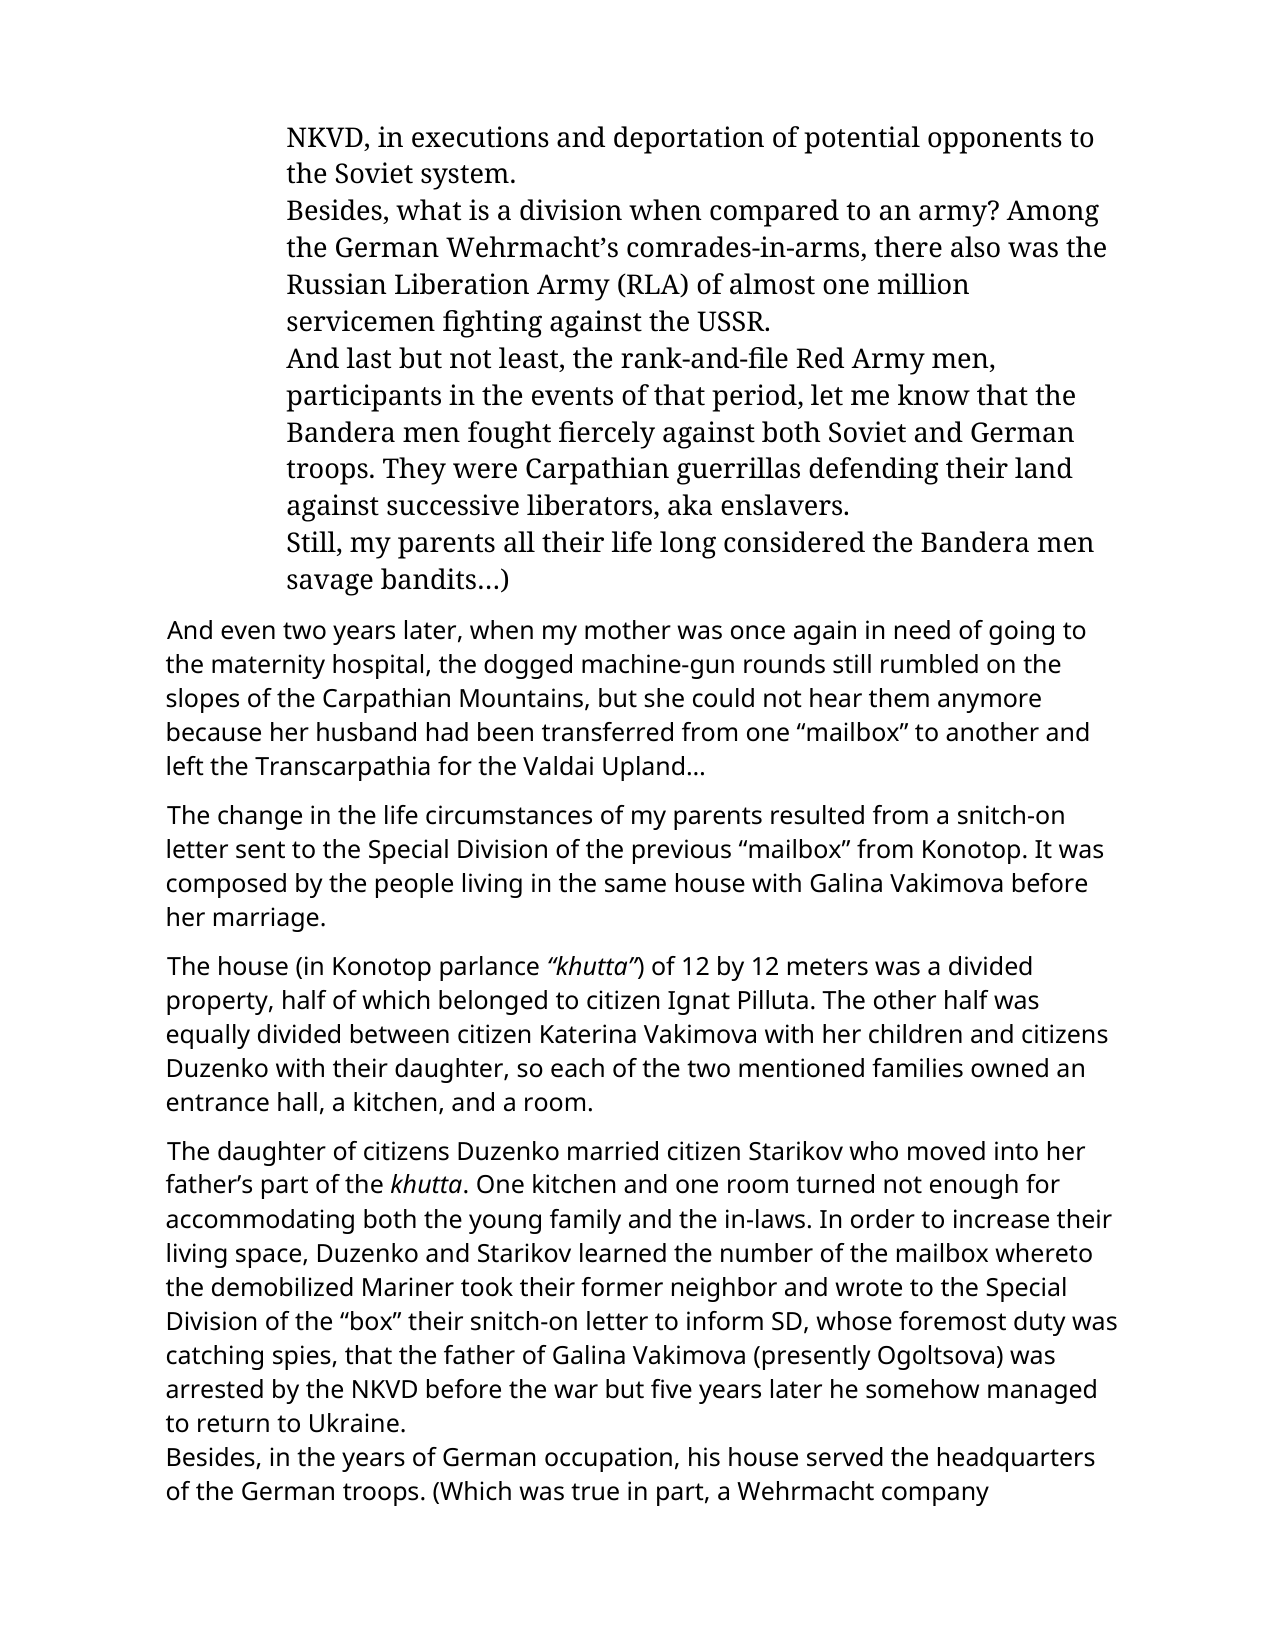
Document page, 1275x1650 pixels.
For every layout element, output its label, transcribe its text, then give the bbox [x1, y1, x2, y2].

text The house (in Konotop parlance “khutta”) of 12 by 12 meters was a divided property, half of which belonged to citizen Ignat Pilluta. The other half was equally divided between citizen Katerina Vakimova with her children and citizens Duzenko with their daughter, so each of the two mentioned families owned an entrance hall, a kitchen, and a room. [165, 948, 1118, 1118]
list Besides, what is a division when compared to an army? Among the German Wehrmacht’s comrades-in-arms, there also was the Russian Liberation Army (RLA) of almost one million servicemen fighting against the USSR. [286, 192, 1118, 339]
list NKVD, in executions and deportation of potential opponents to the Soviet system. [286, 118, 1118, 192]
text The change in the life circumstances of my parents resulted from a snitch-on letter sent to the Special Division of the previous “mailbox” from Konotop. It was composed by the people living in the same house with Galina Vakimova before her marriage. [165, 797, 1118, 934]
list Still, my parents all their life long considered the Bandera men savage bandits…) [286, 524, 1118, 597]
text And even two years later, when my mother was once again in need of going to the maternity hospital, the dogged machine-gun rounds still rumbled on the slopes of the Carpathian Mountains, but she could not hear them anymore because her husband had been transferred from one “mailbox” to another and left the Transcarpathia for the Valdai Upland… [165, 612, 1118, 783]
text The daughter of citizens Duzenko married citizen Starikov who moved into her father’s part of the khutta. One kitchen and one room turned not enough for accommodating both the young family and the in-laws. In order to increase their living space, Duzenko and Starikov learned the number of the mailbox whereto the demobilized Mariner took their former neighbor and wrote to the Special Division of the “box” their snitch-on letter to inform SD, whose foremost duty was catching spies, that the father of Galina Vakimova (presently Ogoltsova) was arrested by the NKVD before the war but five years later he somehow managed to return to Ukraine. Besides, in the years of German occupation, his house served the headquarters of the German troops. (Which was true in part, a Wehrmacht company [165, 1133, 1118, 1508]
list And last but not least, the rank-and-file Red Army men, participants in the events of that period, let me know that the Bandera men fought fiercely against both Soviet and German troops. They were Carpathian guerrillas defending their land against successive liberators, aka enslavers. [286, 339, 1118, 524]
